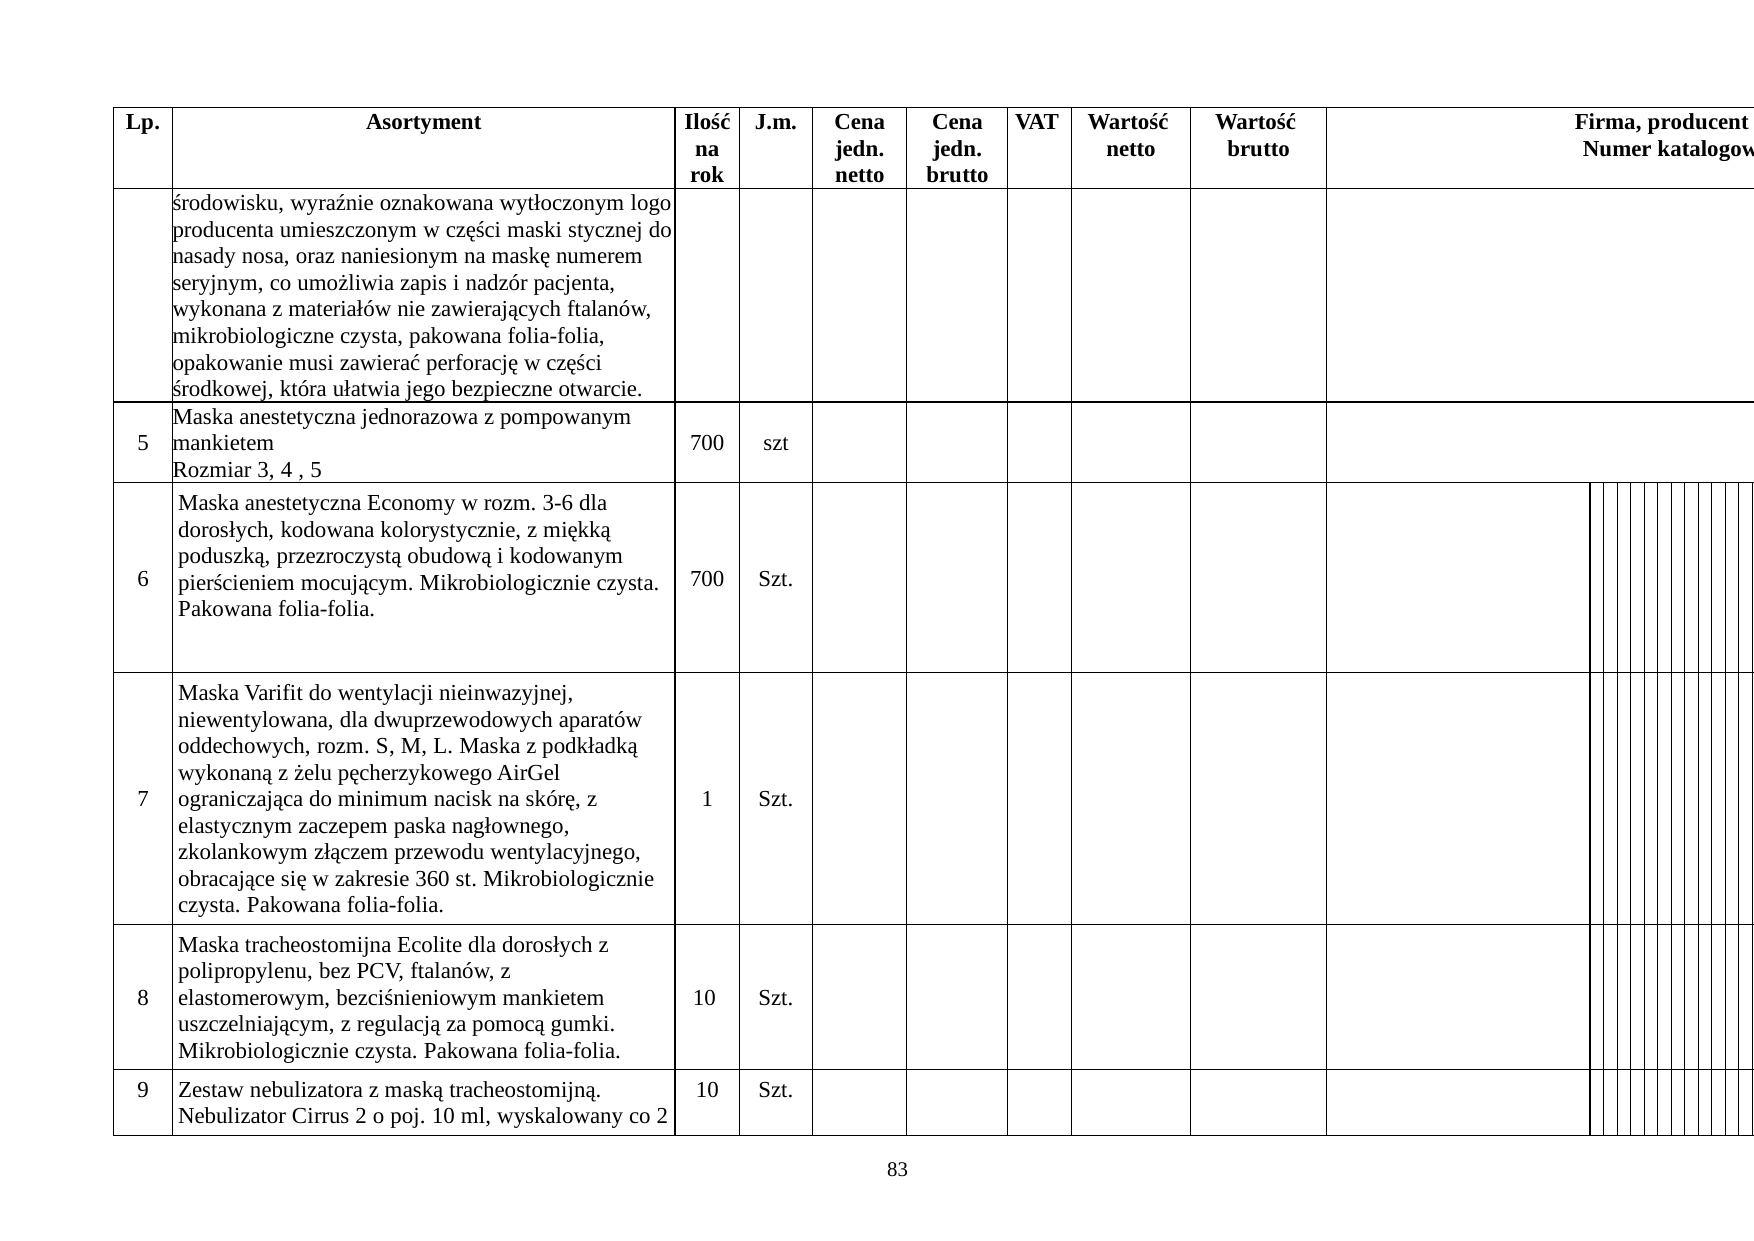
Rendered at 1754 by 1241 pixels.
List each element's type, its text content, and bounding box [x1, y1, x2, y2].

table_cell [1008, 1070, 1071, 1134]
table_cell [1739, 673, 1752, 924]
table_cell Szt. [740, 1070, 812, 1134]
table_cell [740, 189, 812, 401]
table_cell [1658, 483, 1671, 672]
table_cell [1191, 925, 1326, 1069]
table_header Asortyment [173, 108, 674, 188]
table_cell [1327, 189, 1754, 401]
table_cell [1618, 925, 1630, 1069]
table_cell [1645, 925, 1657, 1069]
table_cell [1726, 1070, 1738, 1134]
table_cell 5 [114, 403, 172, 482]
table_cell Szt. [740, 925, 812, 1069]
table_cell [1191, 189, 1326, 401]
table_cell [1631, 673, 1644, 924]
table_cell [1327, 483, 1589, 672]
table_cell 10 [676, 925, 739, 1069]
table_cell [1672, 483, 1684, 672]
table_cell środowisku, wyraźnie oznakowana wytłoczonym logo producenta umieszczonym w części maski stycznej do nasady nosa, oraz naniesionym na maskę numerem seryjnym, co umożliwia zapis i nadzór pacjenta, wykonana z materiałów nie zawierających ftalanów, mikrobiologiczne czysta, pakowana folia-folia, opakowanie musi zawierać perforację w części środkowej, która ułatwia jego bezpieczne otwarcie. [173, 189, 674, 401]
table_header Wartość netto [1072, 108, 1190, 188]
table_cell [1008, 403, 1071, 482]
table_cell szt [740, 403, 812, 482]
table_cell [1631, 925, 1644, 1069]
table_cell [1191, 673, 1326, 924]
table_cell [1072, 403, 1190, 482]
table_cell [1685, 1070, 1698, 1134]
table_cell [1327, 925, 1589, 1069]
table_cell [813, 673, 906, 924]
table_cell [813, 925, 906, 1069]
table_cell [1631, 1070, 1644, 1134]
table_cell [1191, 403, 1326, 482]
table_cell Maska Varifit do wentylacji nieinwazyjnej, niewentylowana, dla dwuprzewodowych aparatów oddechowych, rozm. S, M, L. Maska z podkładką wykonaną z żelu pęcherzykowego AirGel ograniczająca do minimum nacisk na skórę, z elastycznym zaczepem paska nagłownego, zkolankowym złączem przewodu wentylacyjnego, obracające się w zakresie 360 st. Mikrobiologicznie czysta. Pakowana folia-folia. [173, 673, 674, 924]
table_cell [1008, 483, 1071, 672]
table_cell [1618, 673, 1630, 924]
table_header Ilość na rok [676, 108, 739, 188]
table_cell [1699, 925, 1711, 1069]
table_cell [1672, 925, 1684, 1069]
table_cell [1072, 1070, 1190, 1134]
table_cell [1008, 925, 1071, 1069]
table_header Cena jedn. netto [813, 108, 906, 188]
table_cell [813, 483, 906, 672]
table_cell 7 [114, 673, 172, 924]
table_cell [1327, 403, 1754, 482]
table_cell 8 [114, 925, 172, 1069]
table_cell [1618, 1070, 1630, 1134]
table_cell [1591, 483, 1603, 672]
table_header Cena jedn. brutto [907, 108, 1007, 188]
table_cell [1712, 925, 1725, 1069]
table_cell 700 [676, 483, 739, 672]
table_cell [1739, 925, 1752, 1069]
table_cell [1008, 189, 1071, 401]
table_cell [1072, 925, 1190, 1069]
table_cell [907, 1070, 1007, 1134]
table_cell [676, 189, 739, 401]
table_cell [1604, 925, 1617, 1069]
table_cell [1591, 1070, 1603, 1134]
table_cell [1739, 483, 1752, 672]
table_cell [907, 483, 1007, 672]
table_cell [1604, 1070, 1617, 1134]
table_cell [1712, 1070, 1725, 1134]
table_cell [1726, 925, 1738, 1069]
table_cell [1699, 483, 1711, 672]
table_header Lp. [114, 108, 172, 188]
table_cell 10 [676, 1070, 739, 1134]
table_cell [1685, 673, 1698, 924]
table_cell 1 [676, 673, 739, 924]
table_cell [1685, 925, 1698, 1069]
table_cell [114, 189, 172, 401]
table_cell 700 [676, 403, 739, 482]
table_cell [1591, 673, 1603, 924]
table_cell [1658, 673, 1671, 924]
table_cell [813, 1070, 906, 1134]
table_cell [1672, 673, 1684, 924]
table_cell Maska tracheostomijna Ecolite dla dorosłych z polipropylenu, bez PCV, ftalanów, z elastomerowym, bezciśnieniowym mankietem uszczelniającym, z regulacją za pomocą gumki. Mikrobiologicznie czysta. Pakowana folia-folia. [173, 925, 674, 1069]
table_cell 9 [114, 1070, 172, 1134]
table_cell [1672, 1070, 1684, 1134]
table_cell [1699, 1070, 1711, 1134]
table_cell [1726, 673, 1738, 924]
table_cell Maska anestetyczna Economy w rozm. 3-6 dla dorosłych, kodowana kolorystycznie, z miękką poduszką, przezroczystą obudową i kodowanym pierścieniem mocującym. Mikrobiologicznie czysta. Pakowana folia-folia. [173, 483, 674, 672]
table_cell [1645, 483, 1657, 672]
table_cell [813, 403, 906, 482]
table_cell [1699, 673, 1711, 924]
table_cell [1726, 483, 1738, 672]
table_cell [907, 403, 1007, 482]
table_cell [1645, 673, 1657, 924]
table_cell [1739, 1070, 1752, 1134]
table_cell [1631, 483, 1644, 672]
table_cell [1327, 673, 1589, 924]
table_cell [907, 189, 1007, 401]
table_cell [813, 189, 906, 401]
table_header Wartość brutto [1191, 108, 1326, 188]
table_cell [1191, 483, 1326, 672]
table_cell [1712, 673, 1725, 924]
table_cell [907, 925, 1007, 1069]
table_cell [1604, 483, 1617, 672]
table_cell Szt. [740, 673, 812, 924]
table_cell Zestaw nebulizatora z maską tracheostomijną. Nebulizator Cirrus 2 o poj. 10 ml, wyskalowany co 2 [173, 1070, 674, 1134]
table_cell [1604, 673, 1617, 924]
table_cell [1658, 1070, 1671, 1134]
table_cell 6 [114, 483, 172, 672]
table_header VAT [1008, 108, 1071, 188]
table_cell [1072, 189, 1190, 401]
table_cell [1685, 483, 1698, 672]
table_cell Maska anestetyczna jednorazowa z pompowanym mankietem Rozmiar 3, 4 , 5 [173, 403, 674, 482]
table_cell [907, 673, 1007, 924]
table_cell [1072, 673, 1190, 924]
table_cell [1191, 1070, 1326, 1134]
table_cell [1645, 1070, 1657, 1134]
table_cell [1072, 483, 1190, 672]
table_cell [1658, 925, 1671, 1069]
table_header Firma, producent Numer katalogowy [1327, 108, 1754, 188]
table_cell [1591, 925, 1603, 1069]
table_cell Szt. [740, 483, 812, 672]
table_cell [1327, 1070, 1589, 1134]
table_header J.m. [740, 108, 812, 188]
table_cell [1618, 483, 1630, 672]
table_cell [1712, 483, 1725, 672]
table_cell [1008, 673, 1071, 924]
